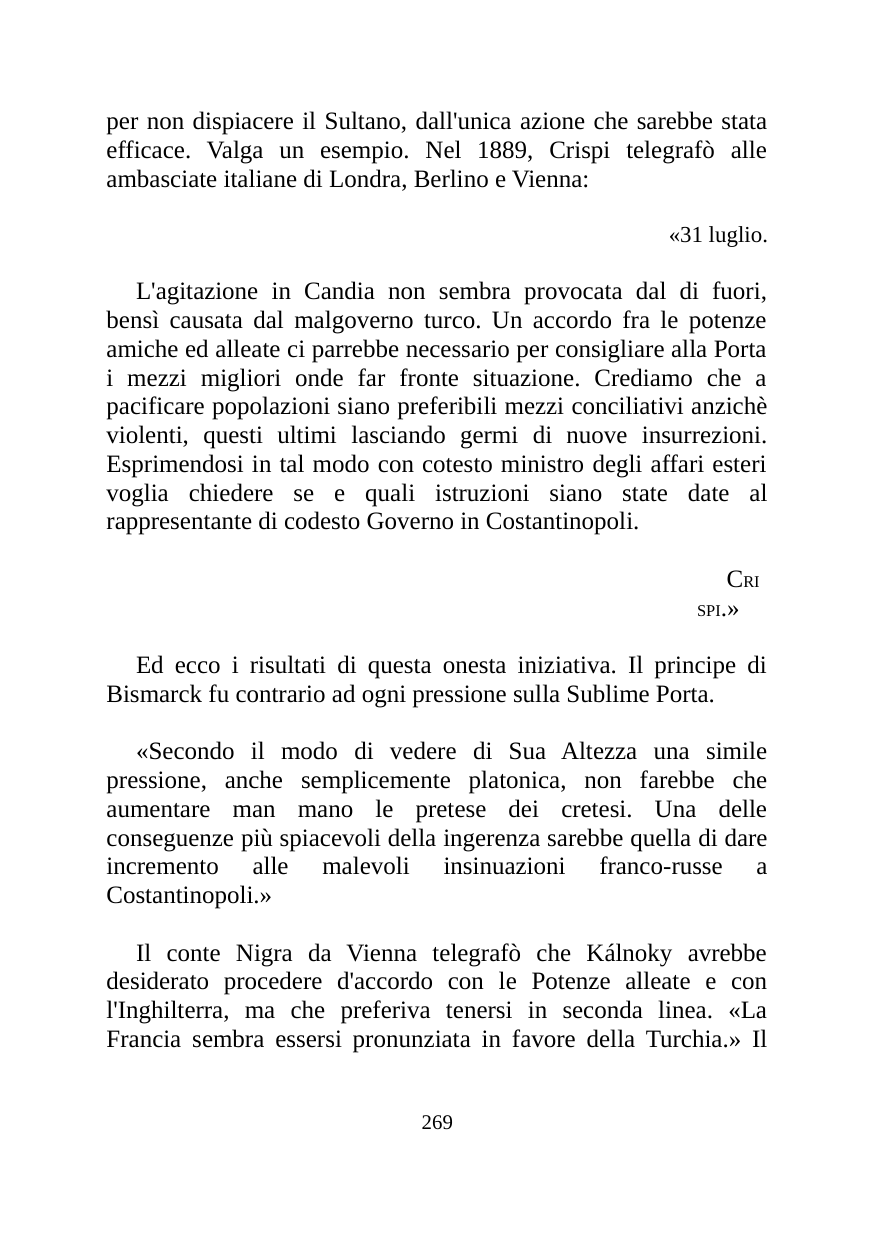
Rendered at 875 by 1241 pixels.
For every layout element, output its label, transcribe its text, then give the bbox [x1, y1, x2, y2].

text L'agitazione in Candia non sembra provocata dal di fuori, bensì causata dal malgoverno turco. Un accordo fra le potenze amiche ed alleate ci parrebbe necessario per consigliare alla Porta i mezzi migliori onde far fronte situazione. Crediamo che a pacificare popolazioni siano preferibili mezzi conciliativi anzichè violenti, questi ultimi lasciando germi di nuove insurrezioni. Esprimendosi in tal modo con cotesto ministro degli affari esteri voglia chiedere se e quali istruzioni siano state date al rappresentante di codesto Governo in Costantinopoli. [106, 276, 768, 535]
text Ed ecco i risultati di questa onesta iniziativa. Il principe di Bismarck fu contrario ad ogni pressione sulla Sublime Porta. [106, 650, 768, 708]
text per non dispiacere il Sultano, dall'unica azione che sarebbe stata efficace. Valga un esempio. Nel 1889, Crispi telegrafò alle ambasciate italiane di Londra, Berlino e Vienna: [106, 106, 768, 192]
text «31 luglio. [106, 221, 768, 248]
text «Secondo il modo di vedere di Sua Altezza una simile pressione, anche semplicemente platonica, non farebbe che aumentare man mano le pretese dei cretesi. Una delle conseguenze più spiacevoli della ingerenza sarebbe quella di dare incremento alle malevoli insinuazioni franco-russe a Costantinopoli.» [106, 736, 768, 909]
text Crispi.» [697, 564, 768, 621]
text Il conte Nigra da Vienna telegrafò che Kálnoky avrebbe desiderato procedere d'accordo con le Potenze alleate e con l'Inghilterra, ma che preferiva tenersi in seconda linea. «La Francia sembra essersi pronunziata in favore della Turchia.» Il [106, 938, 768, 1053]
